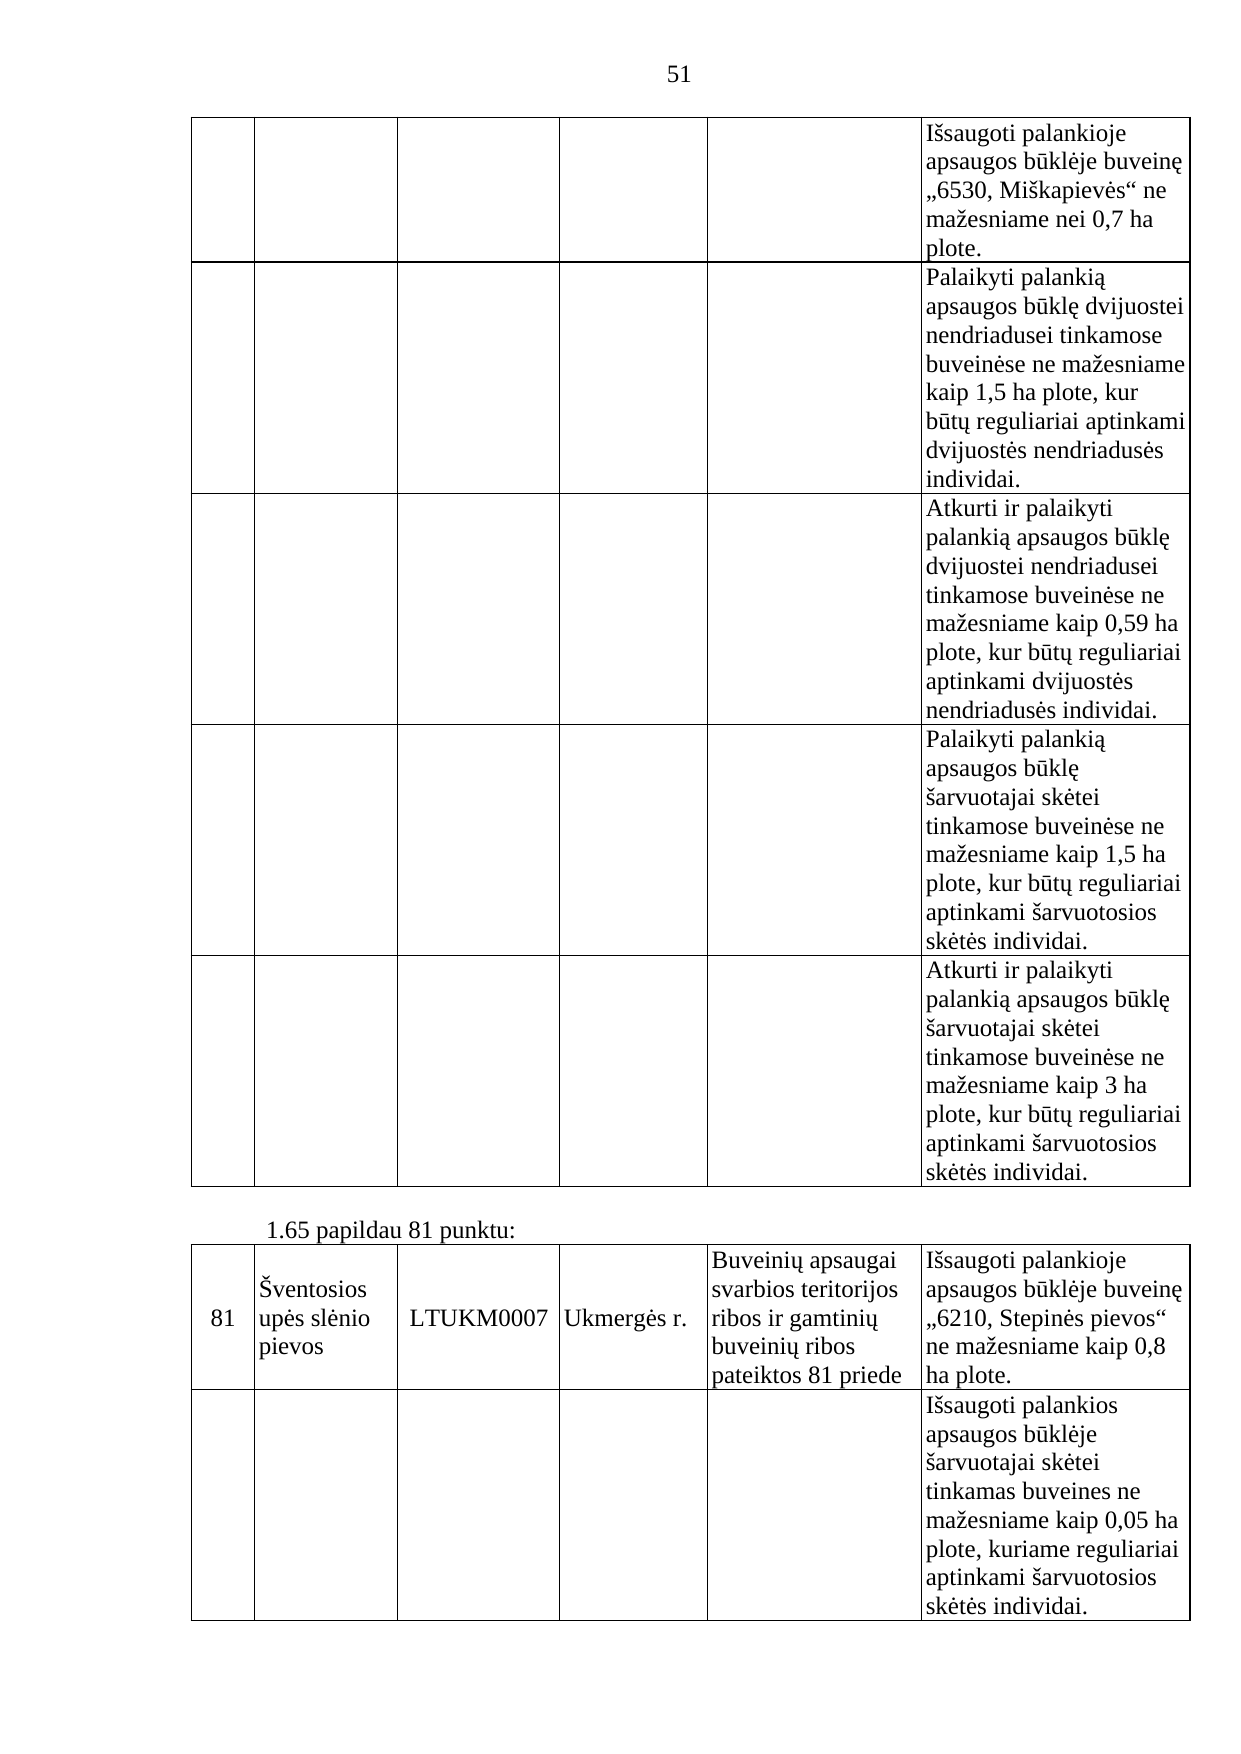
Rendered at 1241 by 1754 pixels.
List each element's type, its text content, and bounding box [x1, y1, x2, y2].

table_cell [398, 1390, 559, 1620]
table_cell [708, 1390, 921, 1620]
table_cell [708, 263, 921, 492]
table_cell [192, 494, 254, 723]
table_cell Išsaugoti palankios apsaugos būklėje šarvuotajai skėtei tinkamas buveines ne mažesniame kaip 0,05 ha plote, kuriame reguliariai aptinkami šarvuotosios skėtės individai. [922, 1390, 1189, 1620]
table_cell [192, 956, 254, 1186]
table_header Ukmergės r. [560, 1245, 707, 1389]
table_cell [708, 956, 921, 1186]
table_header Šventosios upės slėnio pievos [255, 1245, 397, 1389]
table_cell [255, 494, 397, 723]
table_cell Palaikyti palankią apsaugos būklę dvijuostei nendriadusei tinkamose buveinėse ne mažesniame kaip 1,5 ha plote, kur būtų reguliariai aptinkami dvijuostės nendriadusės individai. [922, 263, 1189, 492]
table_cell Atkurti ir palaikyti palankią apsaugos būklę dvijuostei nendriadusei tinkamose buveinėse ne mažesniame kaip 0,59 ha plote, kur būtų reguliariai aptinkami dvijuostės nendriadusės individai. [922, 494, 1189, 723]
table_cell [398, 725, 559, 954]
table_header Išsaugoti palankioje apsaugos būklėje buveinę „6210, Stepinės pievos“ ne mažesniame kaip 0,8 ha plote. [922, 1245, 1189, 1389]
table_cell [560, 263, 707, 492]
table_cell [192, 263, 254, 492]
table_cell [560, 956, 707, 1186]
table_cell Atkurti ir palaikyti palankią apsaugos būklę šarvuotajai skėtei tinkamose buveinėse ne mažesniame kaip 3 ha plote, kur būtų reguliariai aptinkami šarvuotosios skėtės individai. [922, 956, 1189, 1186]
table_cell Išsaugoti palankioje apsaugos būklėje buveinę „6530, Miškapievės“ ne mažesniame nei 0,7 ha plote. [922, 118, 1189, 261]
table_cell [560, 494, 707, 723]
table_header 81 [192, 1245, 254, 1389]
table_cell [708, 494, 921, 723]
table_cell [192, 118, 254, 261]
table_cell Palaikyti palankią apsaugos būklę šarvuotajai skėtei tinkamose buveinėse ne mažesniame kaip 1,5 ha plote, kur būtų reguliariai aptinkami šarvuotosios skėtės individai. [922, 725, 1189, 954]
table_cell [398, 118, 559, 261]
table_cell [398, 956, 559, 1186]
table_cell [708, 118, 921, 261]
table_cell [255, 263, 397, 492]
table_cell [255, 956, 397, 1186]
table_cell [560, 1390, 707, 1620]
table_cell [255, 725, 397, 954]
table_header Buveinių apsaugai svarbios teritorijos ribos ir gamtinių buveinių ribos pateiktos 81 priede [708, 1245, 921, 1389]
table_cell [255, 1390, 397, 1620]
table_cell [255, 118, 397, 261]
table_cell [560, 118, 707, 261]
table_cell [398, 494, 559, 723]
table_cell [398, 263, 559, 492]
table_cell [560, 725, 707, 954]
text 1.65 papildau 81 punktu: [177, 1215, 1181, 1244]
table_header LTUKM0007 [398, 1245, 559, 1389]
table_cell [708, 725, 921, 954]
table_cell [192, 1390, 254, 1620]
table_cell [192, 725, 254, 954]
